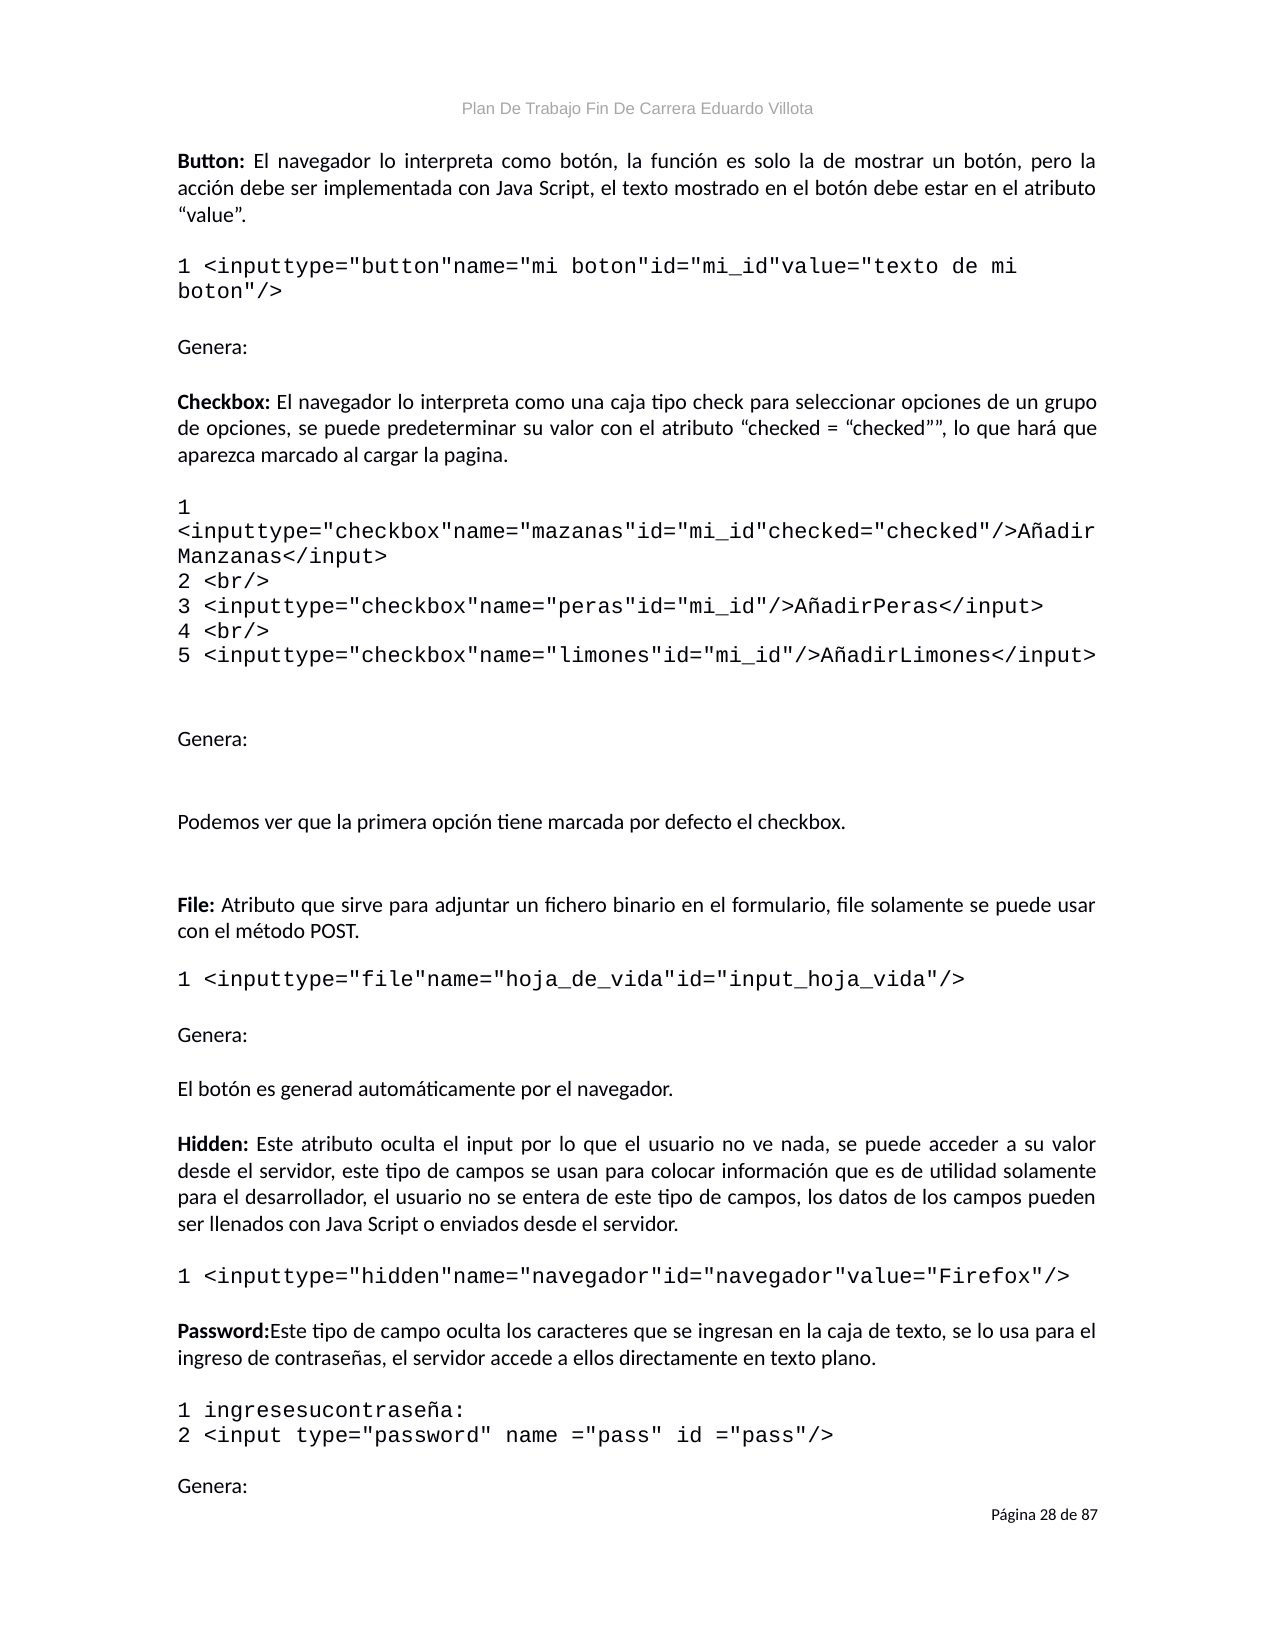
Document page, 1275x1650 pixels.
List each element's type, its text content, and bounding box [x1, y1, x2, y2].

text Hidden: Este atributo oculta el input por lo que el usuario no ve nada, se puede acceder a su valor desde el servidor, este tipo de campos se usan para colocar información que es de utilidad solamente para el desarrollador, el usuario no se entera de este tipo de campos, los datos de los campos pueden ser llenados con Java Script o enviados desde el servidor. [177, 1130, 1098, 1237]
text Password:Este tipo de campo oculta los caracteres que se ingresan en la caja de texto, se lo usa para el ingreso de contraseñas, el servidor accede a ellos directamente en texto plano. [177, 1318, 1098, 1371]
text Podemos ver que la primera opción tiene marcada por defecto el checkbox. [177, 808, 1098, 835]
text 1 ingresesucontraseña: [177, 1399, 1098, 1424]
text File: Atributo que sirve para adjuntar un fichero binario en el formulario, file solamente se puede usar con el método POST. [177, 891, 1098, 944]
text 3 <inputtype="checkbox"name="peras"id="mi_id"/>AñadirPeras</input> [177, 595, 1098, 620]
text 4 <br/> [177, 620, 1098, 645]
text Genera: [177, 1472, 1098, 1499]
text 1 <inputtype="checkbox"name="mazanas"id="mi_id"checked="checked"/>AñadirManzanas</input> [177, 496, 1098, 570]
text 2 <br/> [177, 570, 1098, 595]
text Genera: [177, 726, 1098, 752]
text Genera: [177, 1021, 1098, 1047]
text 2 <input type="password" name ="pass" id ="pass"/> [177, 1424, 1098, 1448]
text 1 <inputtype="hidden"name="navegador"id="navegador"value="Firefox"/> [177, 1265, 1098, 1289]
text 1 <inputtype="file"name="hoja_de_vida"id="input_hoja_vida"/> [177, 968, 1098, 993]
text Checkbox: El navegador lo interpreta como una caja tipo check para seleccionar opciones de un grupo de opciones, se puede predeterminar su valor con el atributo “checked = “checked””, lo que hará que aparezca marcado al cargar la pagina. [177, 388, 1098, 468]
text 1 <inputtype="button"name="mi boton"id="mi_id"value="texto de mi boton"/> [177, 256, 1098, 305]
text 5 <inputtype="checkbox"name="limones"id="mi_id"/>AñadirLimones</input> [177, 645, 1098, 669]
text Genera: [177, 333, 1098, 360]
text El botón es generad automáticamente por el navegador. [177, 1075, 1098, 1102]
text Button: El navegador lo interpreta como botón, la función es solo la de mostrar un botón, pero la acción debe ser implementada con Java Script, el texto mostrado en el botón debe estar en el atributo “value”. [177, 148, 1098, 228]
